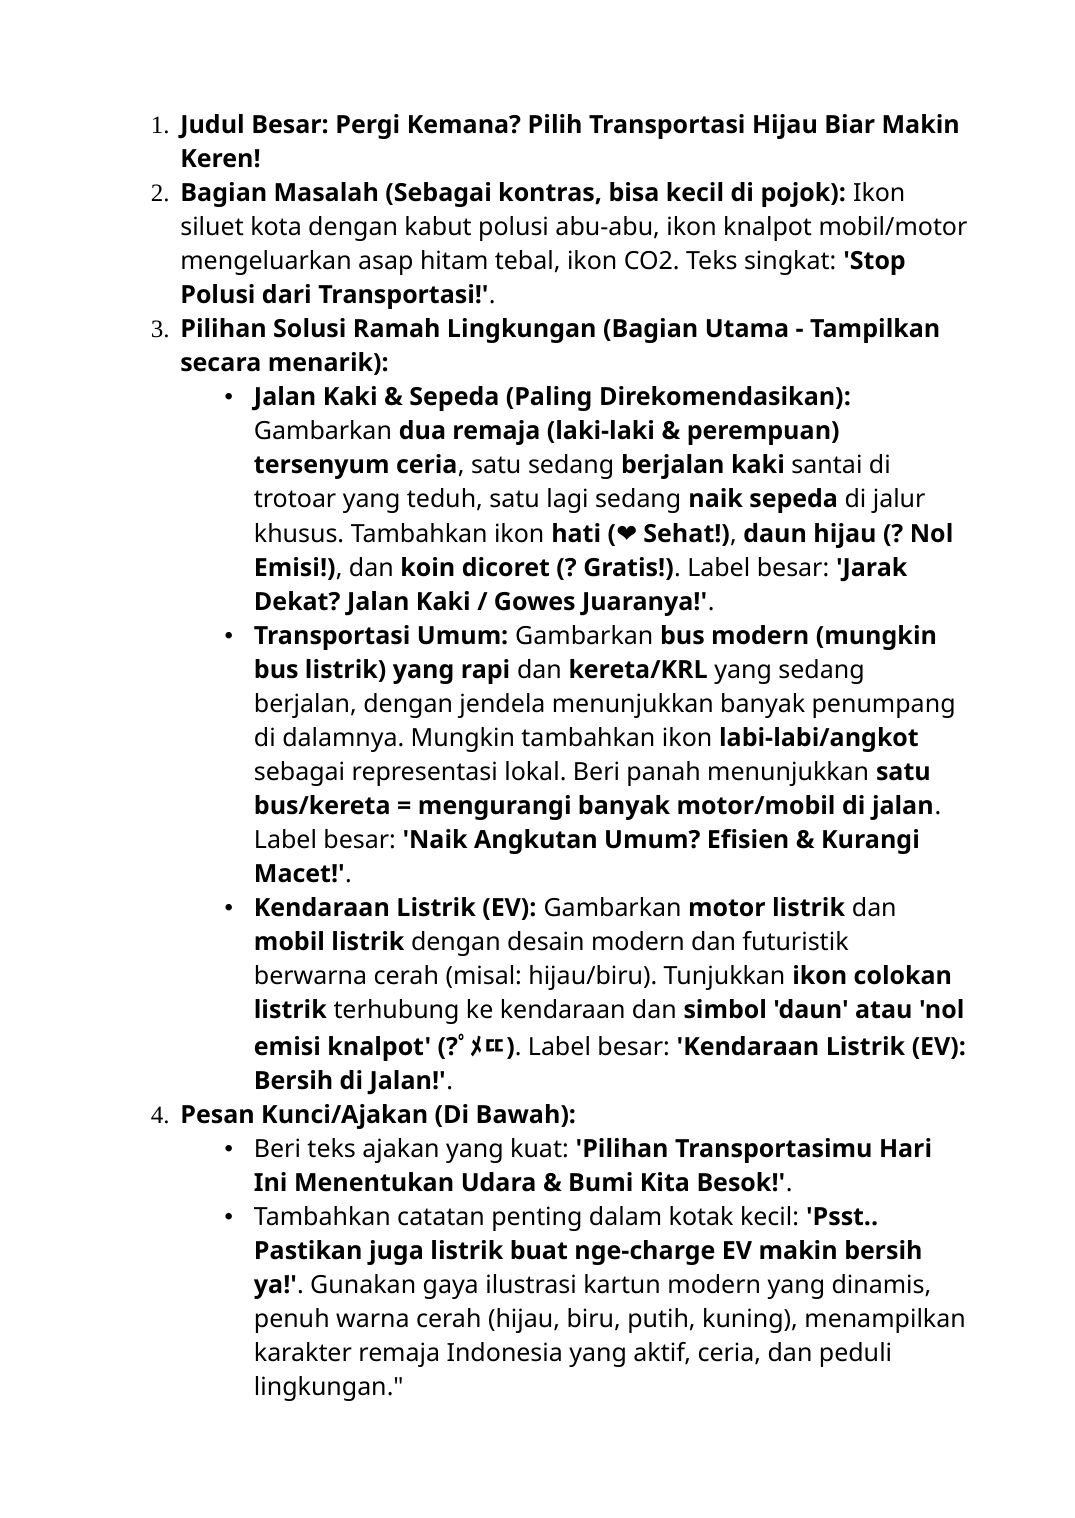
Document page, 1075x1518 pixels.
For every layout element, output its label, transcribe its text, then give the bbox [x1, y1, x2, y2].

list Bagian Masalah (Sebagai kontras, bisa kecil di pojok): Ikon siluet kota dengan kabut polusi abu-abu, ikon knalpot mobil/motor mengeluarkan asap hitam tebal, ikon CO2. Teks singkat: 'Stop Polusi dari Transportasi!'. [151, 174, 968, 311]
list Kendaraan Listrik (EV): Gambarkan motor listrik dan mobil listrik dengan desain modern dan futuristik berwarna cerah (misal: hijau/biru). Tunjukkan ikon colokan listrik terhubung ke kendaraan dan simbol 'daun' atau 'nol emisi knalpot' (?￰ﾟﾒﾨ). Label besar: 'Kendaraan Listrik (EV): Bersih di Jalan!'. [224, 890, 968, 1096]
list Pesan Kunci/Ajakan (Di Bawah): [151, 1096, 968, 1131]
list Jalan Kaki & Sepeda (Paling Direkomendasikan): Gambarkan dua remaja (laki-laki & perempuan) tersenyum ceria, satu sedang berjalan kaki santai di trotoar yang teduh, satu lagi sedang naik sepeda di jalur khusus. Tambahkan ikon hati (❤️ Sehat!), daun hijau (? Nol Emisi!), dan koin dicoret (? Gratis!). Label besar: 'Jarak Dekat? Jalan Kaki / Gowes Juaranya!'. [224, 379, 968, 617]
list Pilihan Solusi Ramah Lingkungan (Bagian Utama - Tampilkan secara menarik): [151, 311, 968, 379]
list Tambahkan catatan penting dalam kotak kecil: 'Psst.. Pastikan juga listrik buat nge-charge EV makin bersih ya!'. Gunakan gaya ilustrasi kartun modern yang dinamis, penuh warna cerah (hijau, biru, putih, kuning), menampilkan karakter remaja Indonesia yang aktif, ceria, dan peduli lingkungan." [224, 1199, 968, 1403]
list Transportasi Umum: Gambarkan bus modern (mungkin bus listrik) yang rapi dan kereta/KRL yang sedang berjalan, dengan jendela menunjukkan banyak penumpang di dalamnya. Mungkin tambahkan ikon labi-labi/angkot sebagai representasi lokal. Beri panah menunjukkan satu bus/kereta = mengurangi banyak motor/mobil di jalan. Label besar: 'Naik Angkutan Umum? Efisien & Kurangi Macet!'. [224, 617, 968, 890]
list Beri teks ajakan yang kuat: 'Pilihan Transportasimu Hari Ini Menentukan Udara & Bumi Kita Besok!'. [224, 1131, 968, 1199]
list Judul Besar: Pergi Kemana? Pilih Transportasi Hijau Biar Makin Keren! [151, 106, 968, 174]
